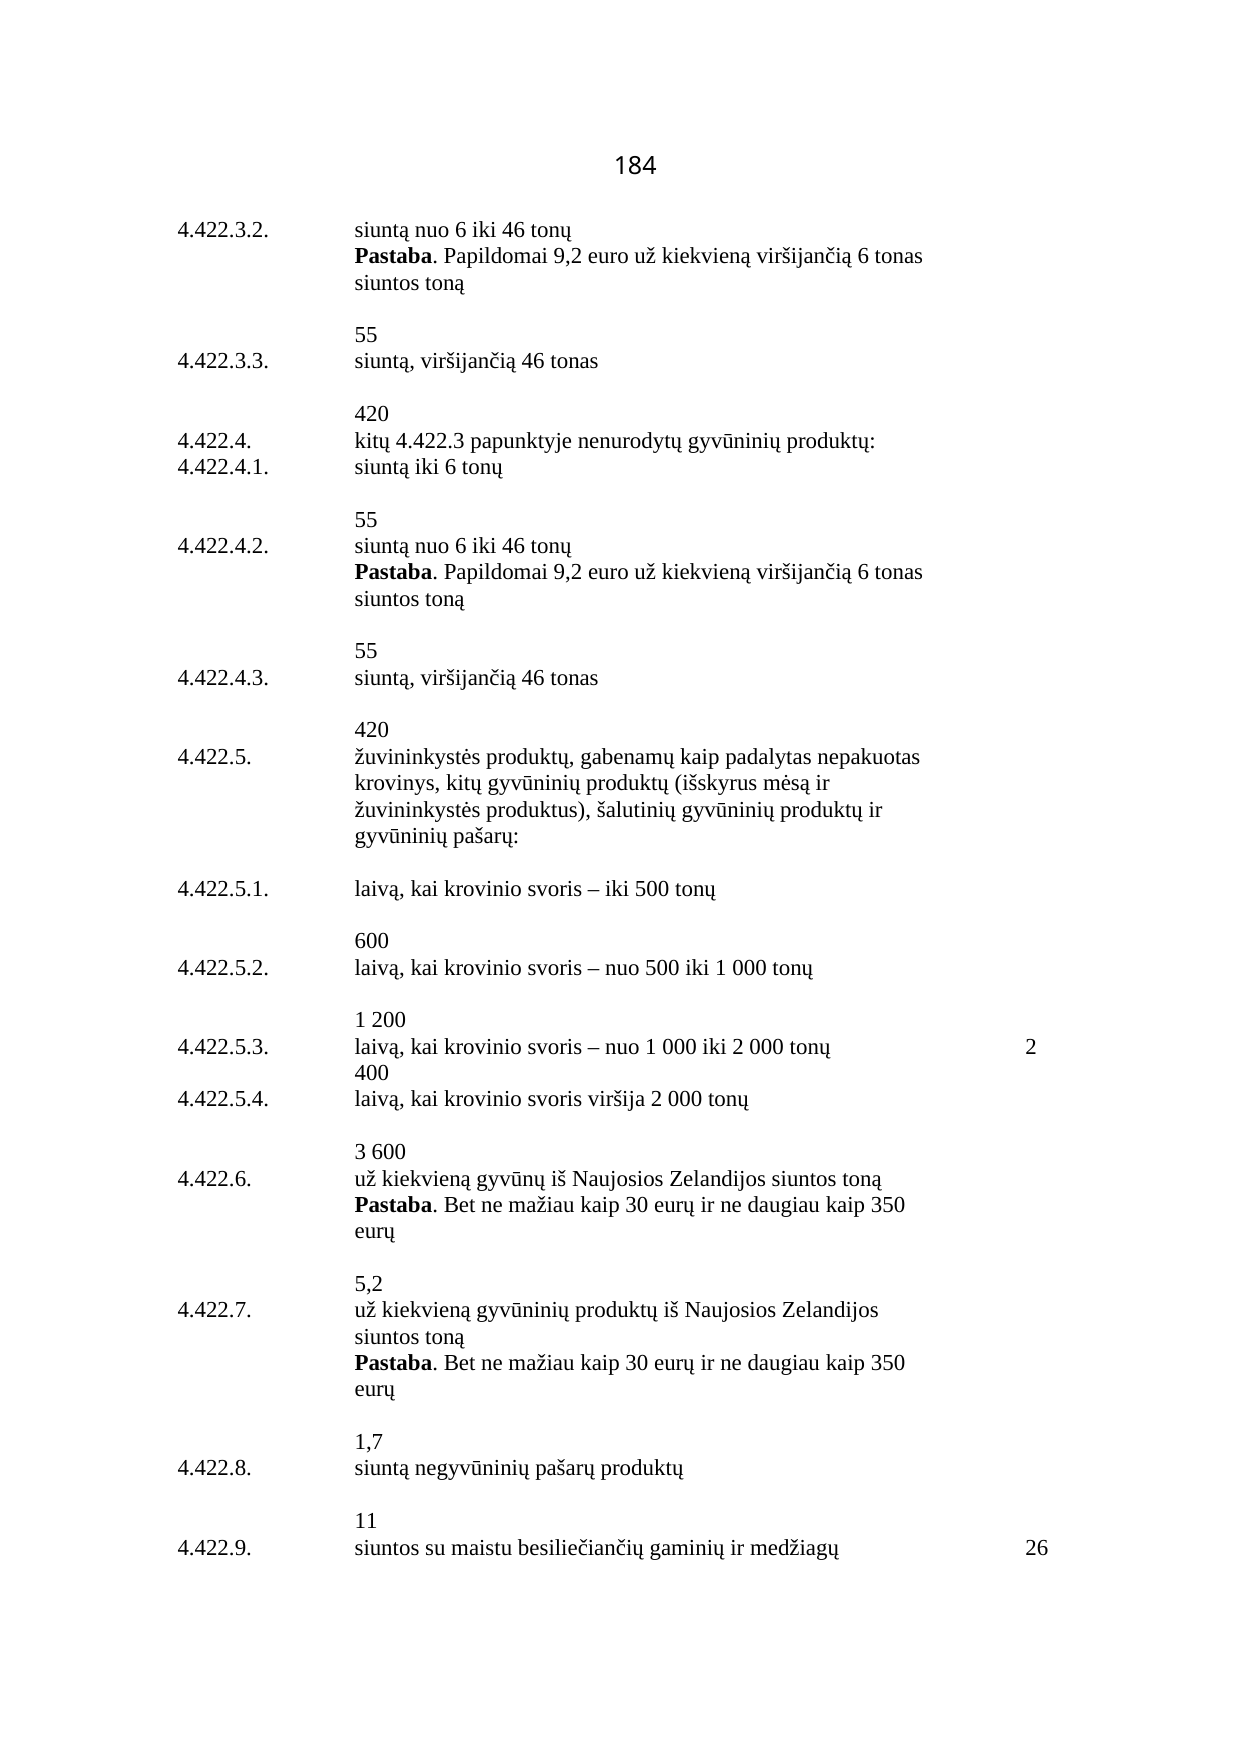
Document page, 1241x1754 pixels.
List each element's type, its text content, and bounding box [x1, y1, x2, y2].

text 4.422.4. kitų 4.422.3 papunktyje nenurodytų gyvūninių produktų: [177, 427, 1063, 453]
text 4.422.7. už kiekvieną gyvūninių produktų iš Naujosios Zelandijos siuntos toną [177, 1296, 945, 1349]
text 4.422.9. siuntos su maistu besiliečiančių gaminių ir medžiagų 26 [177, 1533, 1063, 1560]
text 4.422.3.2. siuntą nuo 6 iki 46 tonų [177, 216, 945, 242]
text 4.422.5.3. laivą, kai krovinio svoris – nuo 1 000 iki 2 000 tonų 2 400 [177, 1033, 1063, 1086]
text 4.422.4.3. siuntą, viršijančią 46 tonas 420 [177, 664, 945, 743]
text Pastaba. Papildomai 9,2 euro už kiekvieną viršijančią 6 tonas [354, 242, 945, 268]
text siuntos toną 55 [354, 268, 945, 348]
text Pastaba. Bet ne mažiau kaip 30 eurų ir ne daugiau kaip 350 eurų 1,7 [354, 1349, 945, 1454]
text Pastaba. Papildomai 9,2 euro už kiekvieną viršijančią 6 tonas [354, 558, 945, 585]
text Pastaba. Bet ne mažiau kaip 30 eurų ir ne daugiau kaip 350 eurų 5,2 [354, 1191, 945, 1296]
text 4.422.5.2. laivą, kai krovinio svoris – nuo 500 iki 1 000 tonų 1 200 [177, 954, 945, 1033]
text 4.422.8. siuntą negyvūninių pašarų produktų 11 [177, 1454, 945, 1533]
text siuntos toną 55 [354, 585, 945, 664]
text 4.422.5.1. laivą, kai krovinio svoris – iki 500 tonų 600 [177, 875, 945, 954]
text 4.422.5. žuvininkystės produktų, gabenamų kaip padalytas nepakuotas krovinys, kitų gyvūninių produktų (išskyrus mėsą ir žuvininkystės produktus), šalutinių gyvūninių produktų ir gyvūninių pašarų: [177, 743, 945, 875]
text 4.422.5.4. laivą, kai krovinio svoris viršija 2 000 tonų 3 600 [177, 1086, 945, 1164]
text 4.422.4.1. siuntą iki 6 tonų 55 [177, 453, 945, 532]
text 4.422.6. už kiekvieną gyvūnų iš Naujosios Zelandijos siuntos toną [177, 1164, 945, 1191]
text 4.422.3.3. siuntą, viršijančią 46 tonas 420 [177, 348, 945, 427]
text 4.422.4.2. siuntą nuo 6 iki 46 tonų [177, 532, 945, 558]
